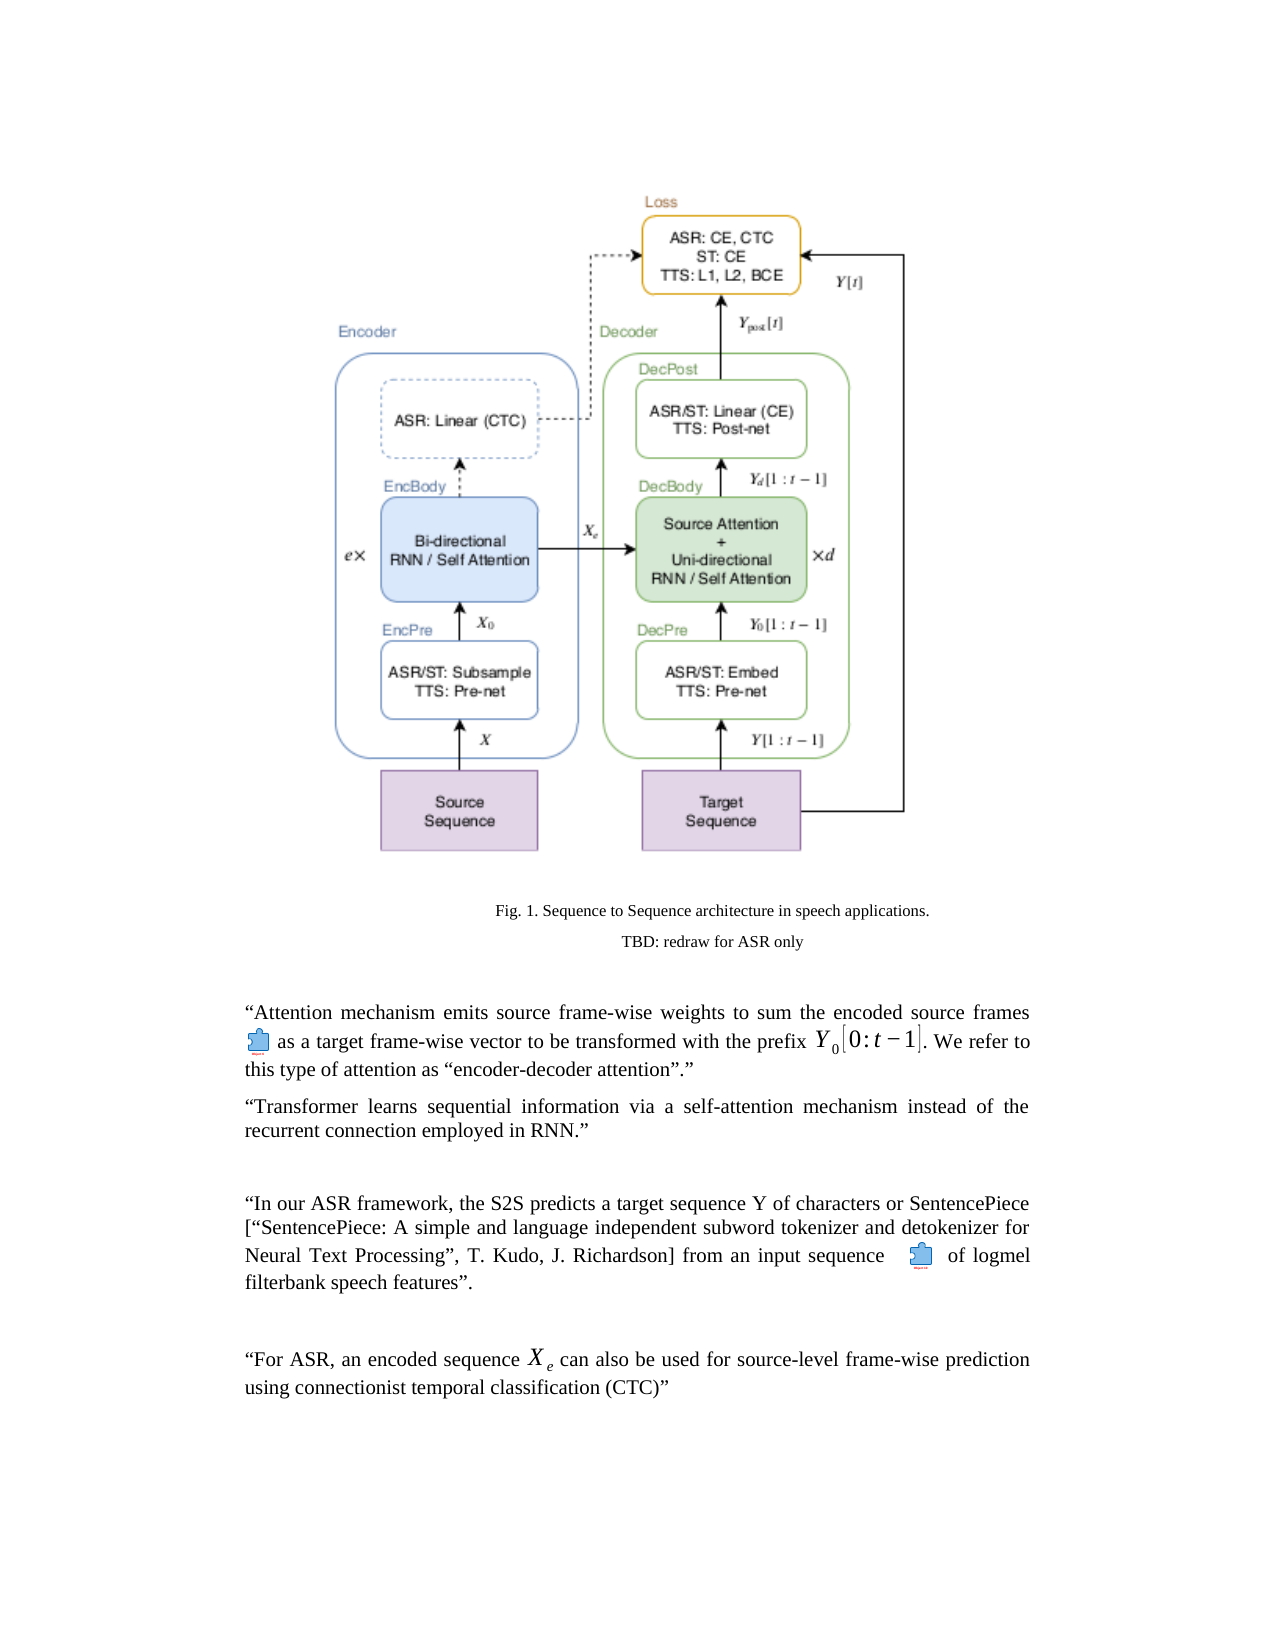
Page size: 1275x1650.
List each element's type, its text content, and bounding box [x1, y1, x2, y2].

text “Transformer learns sequential information via a self-attention mechanism instead of the recurrent connection employed in RNN.” [244, 1094, 1031, 1142]
text “Attention mechanism emits source frame-wise weights to sum the encoded source frames as a target frame-wise vector to be transformed with the prefix . We refer to this type of attention as “encoder-decoder attention”.” [244, 1000, 1031, 1081]
text “For ASR, an encoded sequence can also be used for source-level frame-wise prediction using connectionist temporal classification (CTC)” [244, 1343, 1031, 1399]
text TBD: redraw for ASR only [469, 932, 956, 951]
text Fig. 1. Sequence to Sequence architecture in speech applications. [469, 900, 956, 919]
text “In our ASR framework, the S2S predicts a target sequence Y of characters or SentencePiece [“SentencePiece: A simple and language independent subword tokenizer and detokenizer for Neural Text Processing”, T. Kudo, J. Richardson] from an input sequence of logmel filterbank speech features”. [244, 1191, 1031, 1294]
picture [318, 195, 958, 864]
